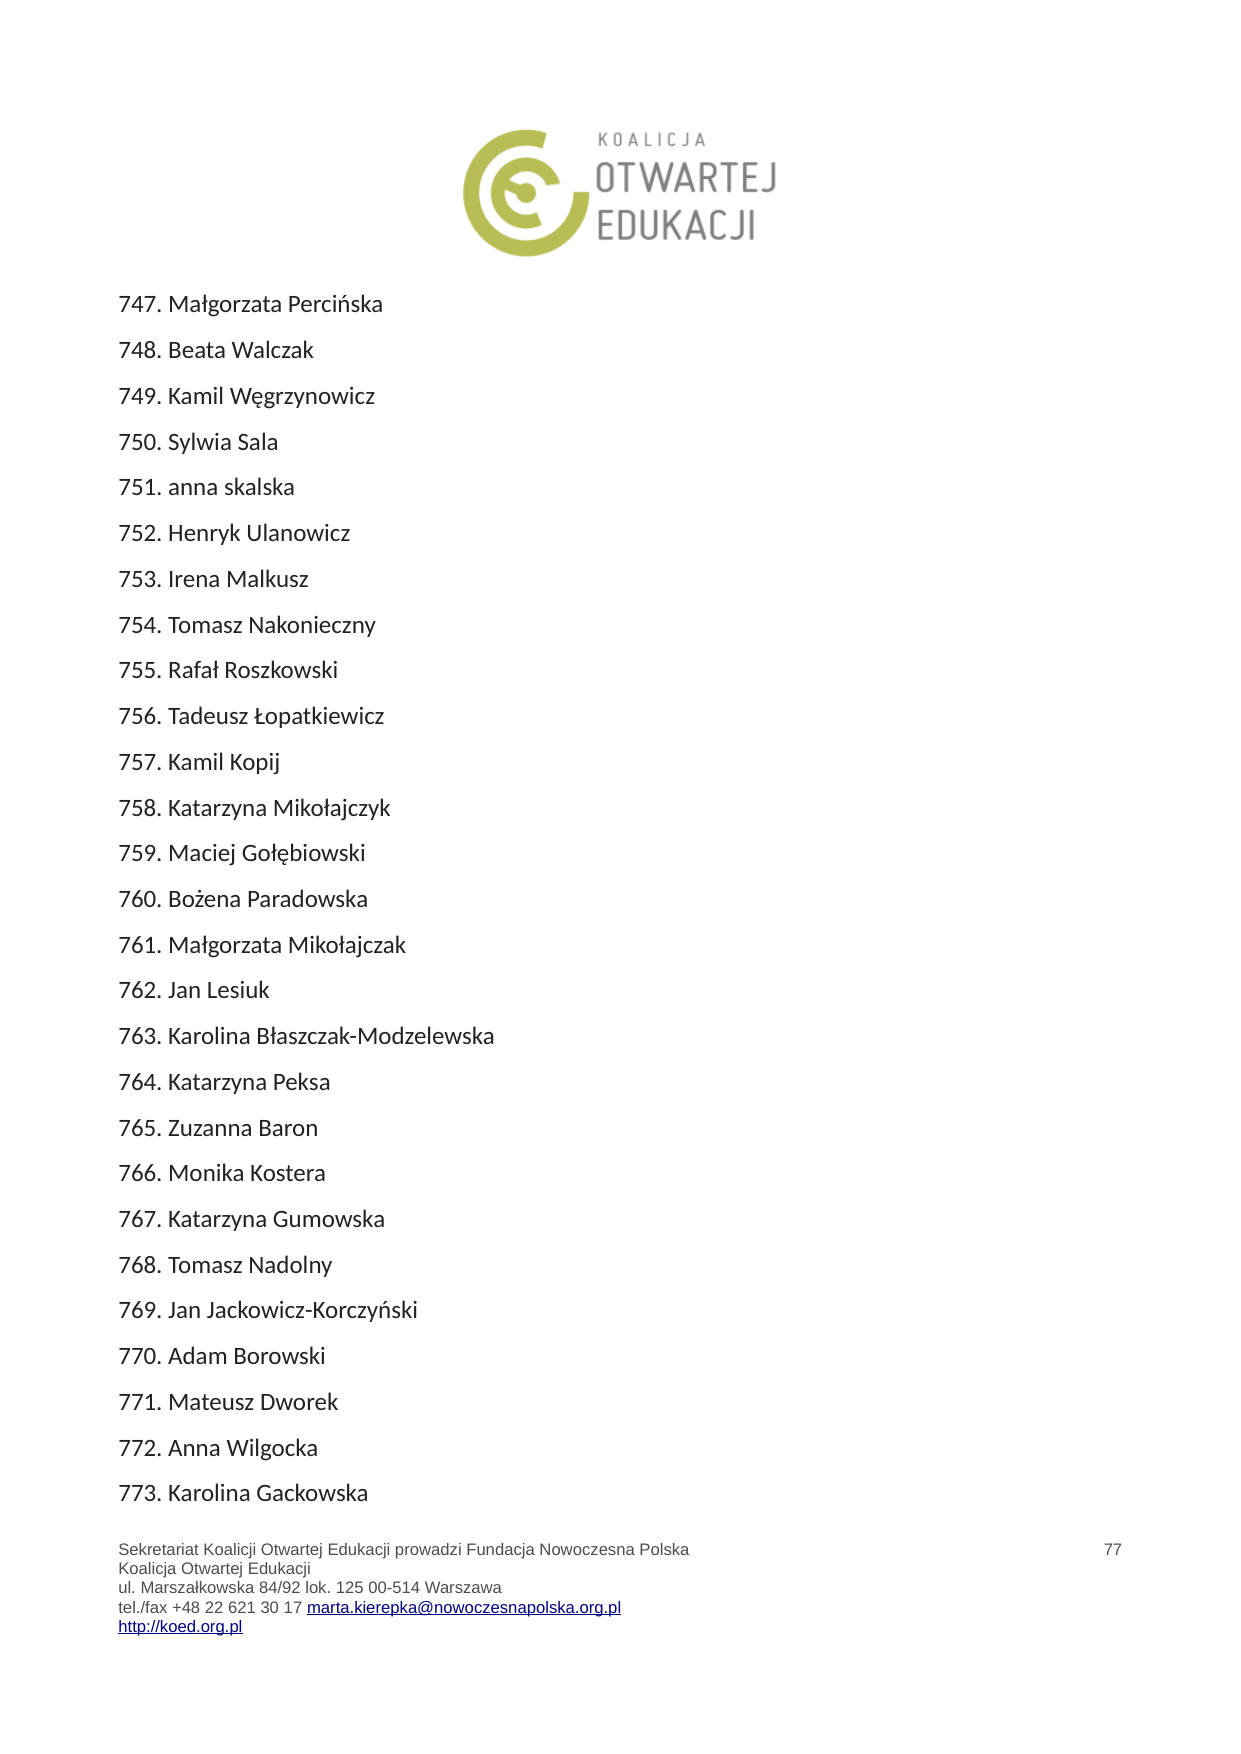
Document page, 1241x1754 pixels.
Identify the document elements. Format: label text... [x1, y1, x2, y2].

text 763. Karolina Błaszczak-Modzelewska [118, 1020, 1122, 1051]
text 773. Karolina Gackowska [118, 1478, 1122, 1508]
text 771. Mateusz Dworek [118, 1386, 1122, 1417]
text 764. Katarzyna Peksa [118, 1066, 1122, 1097]
text 757. Kamil Kopij [118, 746, 1122, 776]
text 753. Irena Malkusz [118, 563, 1122, 593]
text 768. Tomasz Nadolny [118, 1249, 1122, 1279]
text 770. Adam Borowski [118, 1340, 1122, 1371]
text 752. Henryk Ulanowicz [118, 517, 1122, 548]
text 749. Kamil Węgrzynowicz [118, 380, 1122, 411]
text 747. Małgorzata Percińska [118, 289, 1122, 319]
text 772. Anna Wilgocka [118, 1432, 1122, 1462]
picture [461, 128, 779, 258]
text 765. Zuzanna Baron [118, 1112, 1122, 1142]
text 762. Jan Lesiuk [118, 974, 1122, 1005]
text 756. Tadeusz Łopatkiewicz [118, 700, 1122, 731]
text 751. anna skalska [118, 472, 1122, 502]
text 755. Rafał Roszkowski [118, 654, 1122, 685]
text 759. Maciej Gołębiowski [118, 837, 1122, 868]
text 761. Małgorzata Mikołajczak [118, 929, 1122, 959]
text 769. Jan Jackowicz-Korczyński [118, 1295, 1122, 1325]
text 754. Tomasz Nakonieczny [118, 609, 1122, 639]
text 758. Katarzyna Mikołajczyk [118, 792, 1122, 822]
text 766. Monika Kostera [118, 1157, 1122, 1188]
text 767. Katarzyna Gumowska [118, 1203, 1122, 1234]
text 750. Sylwia Sala [118, 426, 1122, 456]
text 760. Bożena Paradowska [118, 883, 1122, 914]
text 748. Beata Walczak [118, 334, 1122, 365]
